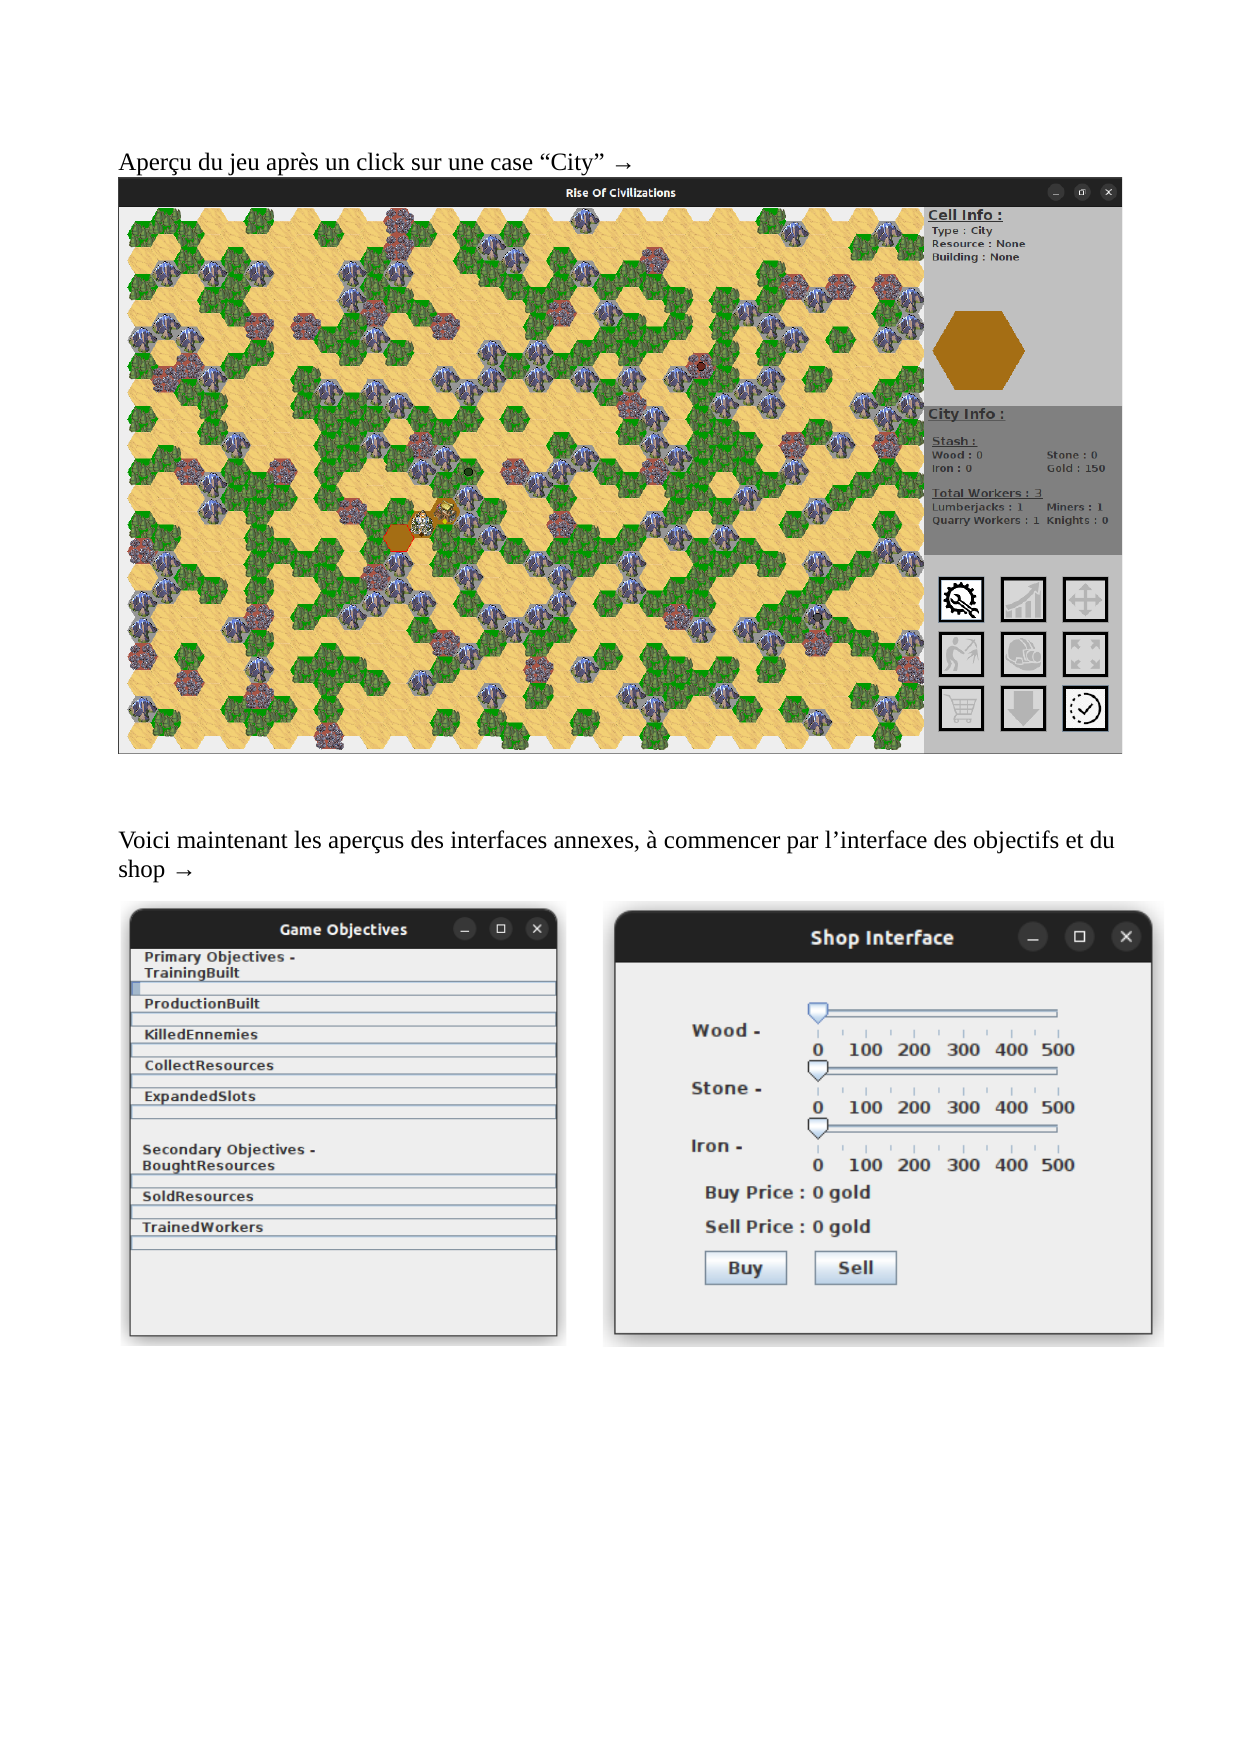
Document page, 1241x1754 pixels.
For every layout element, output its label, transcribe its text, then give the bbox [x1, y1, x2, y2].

picture [120, 901, 567, 1346]
text Voici maintenant les aperçus des interfaces annexes, à commencer par l’interface des objectifs et du shop → [118, 825, 1122, 883]
picture [602, 901, 1165, 1347]
picture [118, 177, 1123, 754]
text Aperçu du jeu après un click sur une case “City” → [118, 147, 1122, 176]
